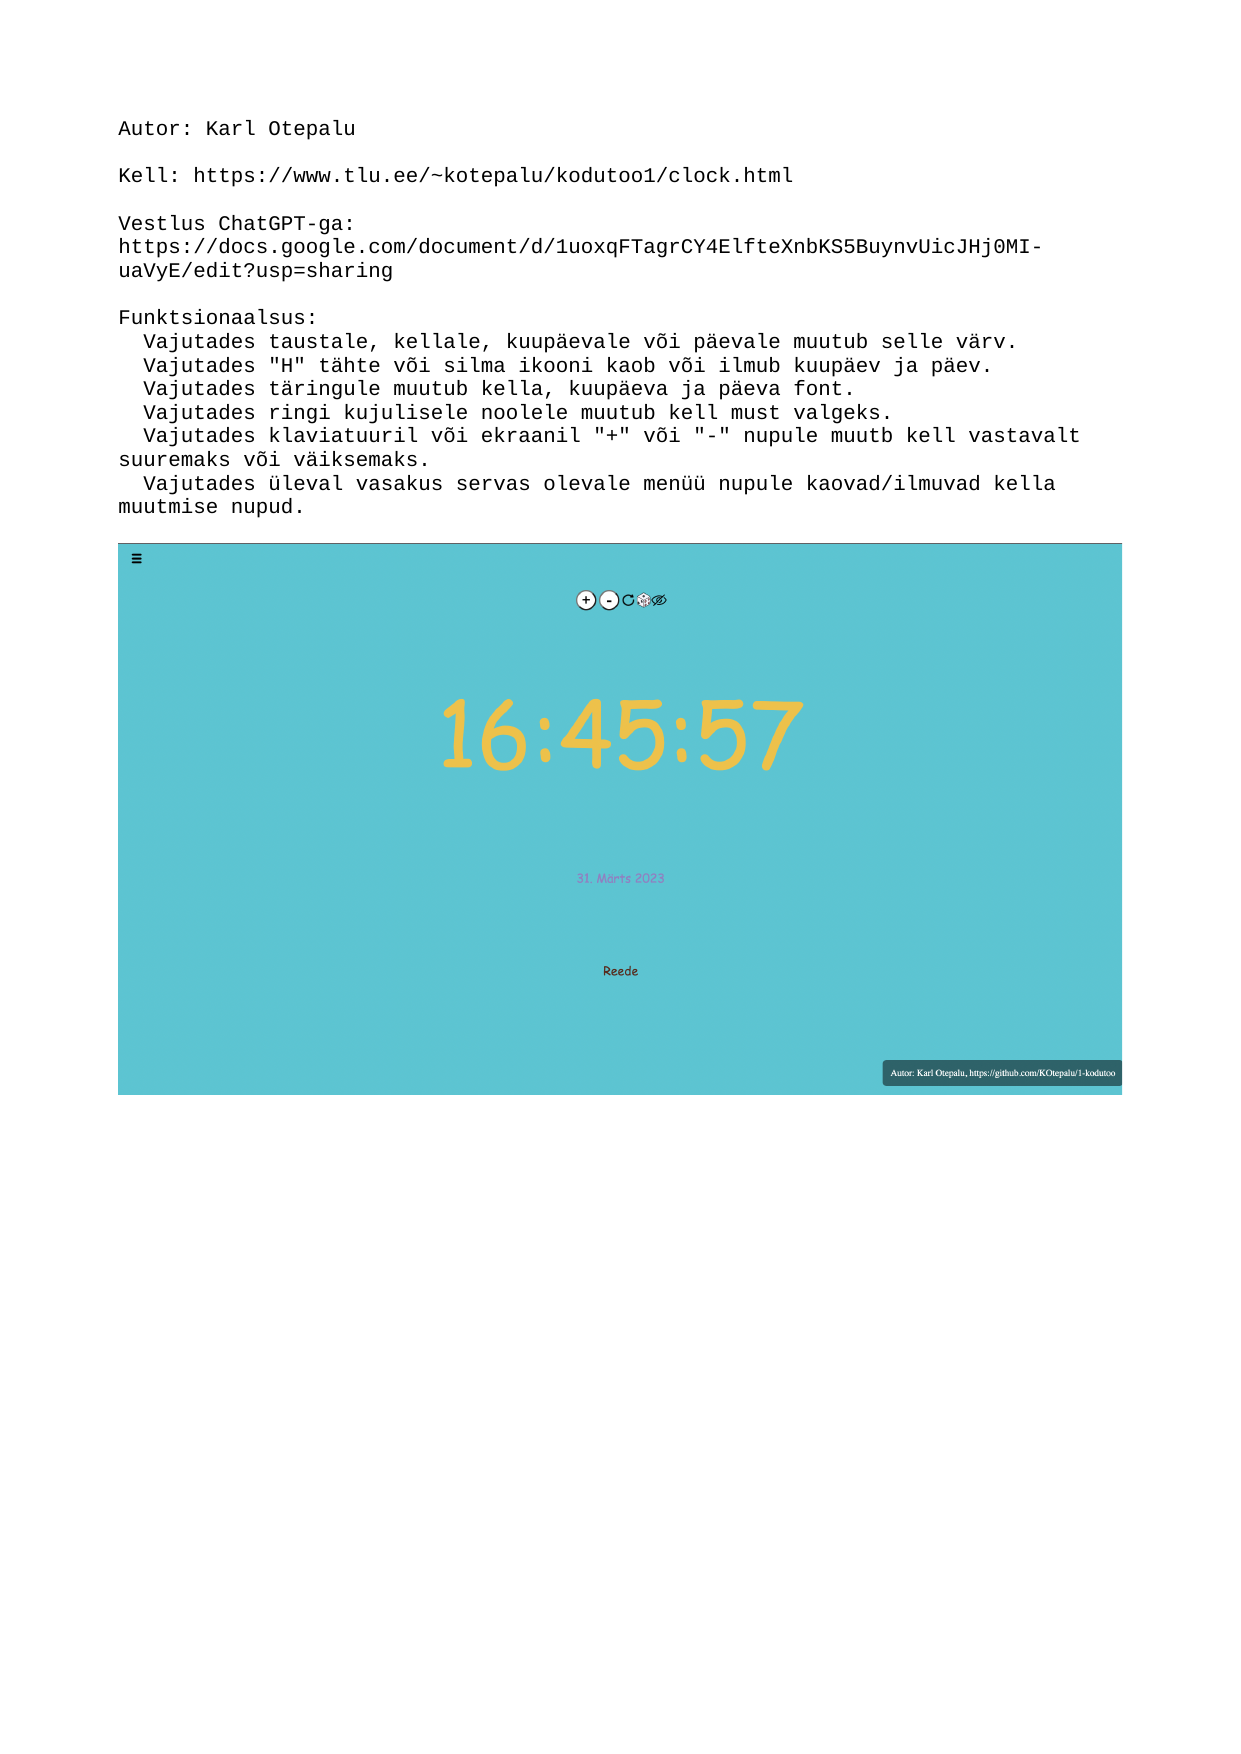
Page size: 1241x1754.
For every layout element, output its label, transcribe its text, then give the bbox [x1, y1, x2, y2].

text Vajutades klaviatuuril või ekraanil "+" või "-" nupule muutb kell vastavalt suuremaks või väiksemaks. [118, 426, 1122, 473]
text Vajutades ringi kujulisele noolele muutub kell must valgeks. [118, 402, 1122, 426]
text Vajutades täringule muutub kella, kuupäeva ja päeva font. [118, 378, 1122, 402]
text Kell: https://www.tlu.ee/~kotepalu/kodutoo1/clock.html [118, 165, 1122, 189]
picture [118, 543, 1123, 1095]
text Vestlus ChatGPT-ga: https://docs.google.com/document/d/1uoxqFTagrCY4ElfteXnbKS5BuynvUicJHj0MI-uaVyE/edit?usp=sharing [118, 213, 1122, 284]
text Funktsionaalsus: [118, 307, 1122, 331]
text Vajutades taustale, kellale, kuupäevale või päevale muutub selle värv. [118, 331, 1122, 354]
text Vajutades üleval vasakus servas olevale menüü nupule kaovad/ilmuvad kella muutmise nupud. [118, 473, 1122, 520]
text Vajutades "H" tähte või silma ikooni kaob või ilmub kuupäev ja päev. [118, 354, 1122, 378]
text Autor: Karl Otepalu [118, 118, 1122, 142]
